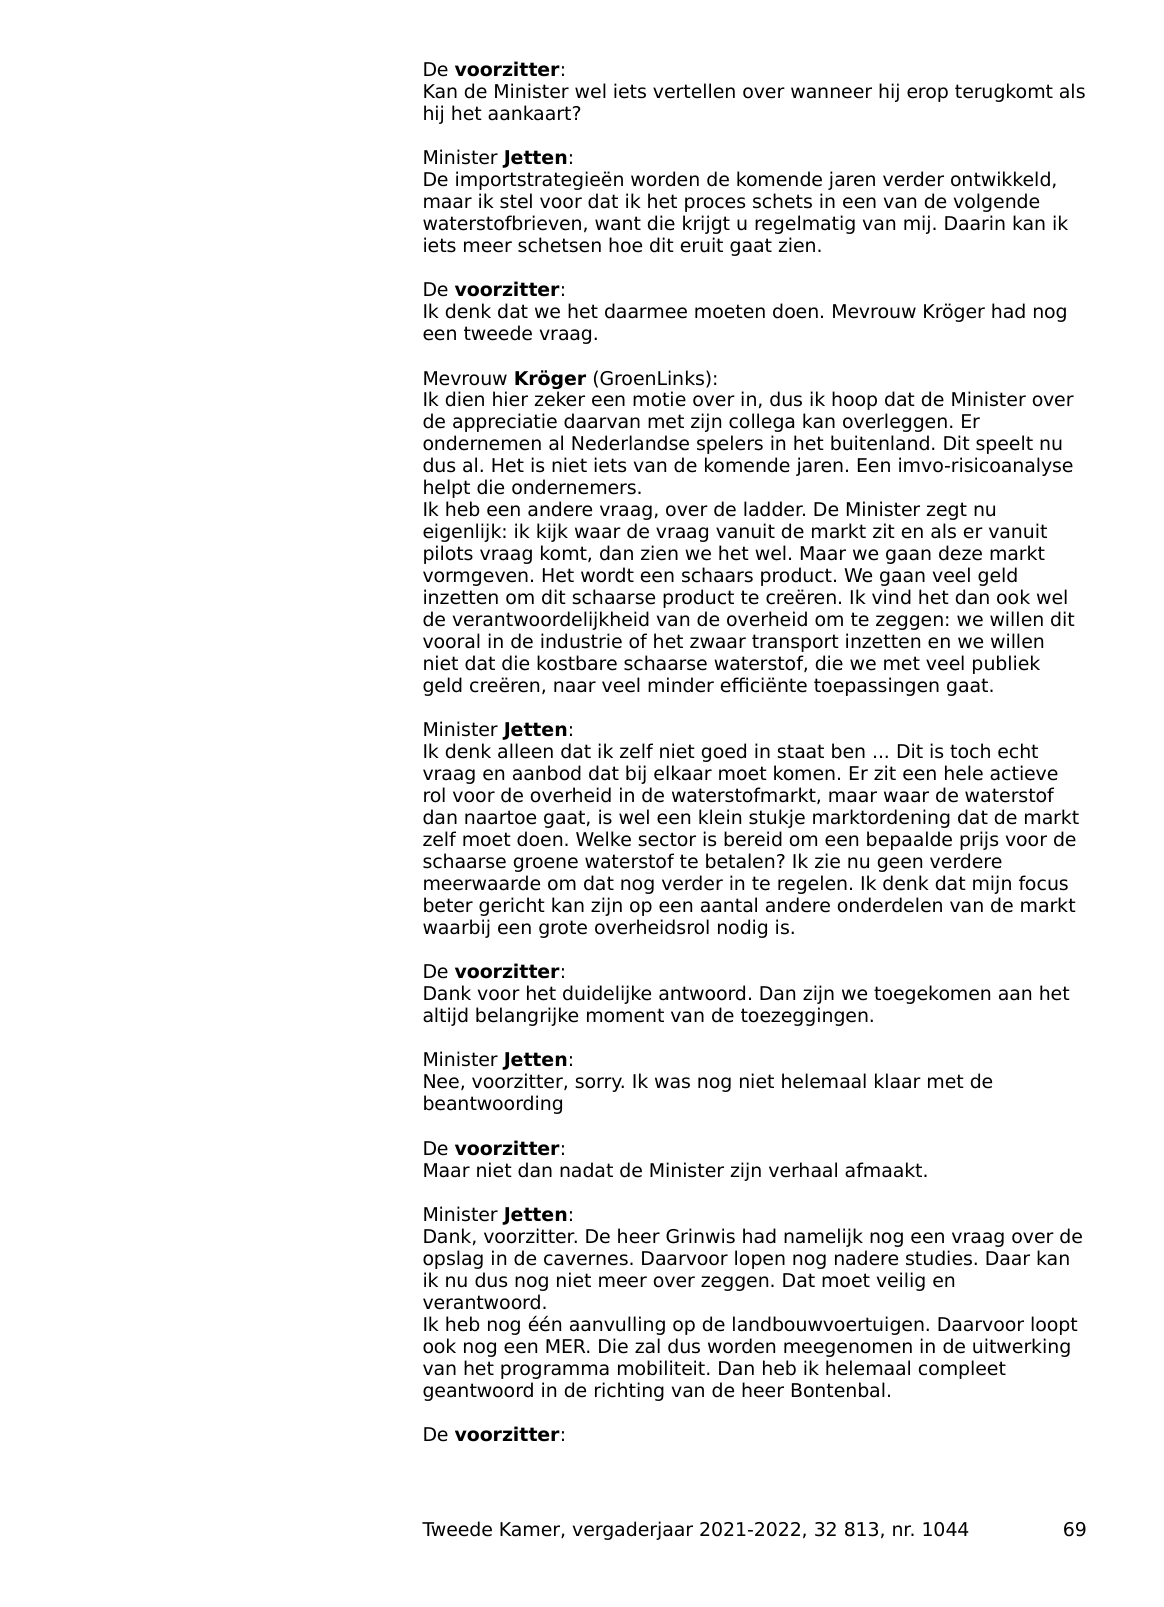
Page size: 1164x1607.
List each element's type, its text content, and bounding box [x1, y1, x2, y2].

text Minister Jetten: [422, 147, 1087, 169]
text Minister Jetten: [422, 1049, 1087, 1071]
text De voorzitter: [422, 59, 1087, 81]
text Ik denk alleen dat ik zelf niet goed in staat ben ... Dit is toch echt vraag en aanbod dat bij elkaar moet komen. Er zit een hele actieve rol voor de overheid in de waterstofmarkt, maar waar de waterstof dan naartoe gaat, is wel een klein stukje marktordening dat de markt zelf moet doen. Welke sector is bereid om een bepaalde prijs voor de schaarse groene waterstof te betalen? Ik zie nu geen verdere meerwaarde om dat nog verder in te regelen. Ik denk dat mijn focus beter gericht kan zijn op een aantal andere onderdelen van de markt waarbij een grote overheidsrol nodig is. [422, 741, 1087, 939]
text Ik dien hier zeker een motie over in, dus ik hoop dat de Minister over de appreciatie daarvan met zijn collega kan overleggen. Er ondernemen al Nederlandse spelers in het buitenland. Dit speelt nu dus al. Het is niet iets van de komende jaren. Een imvo-risicoanalyse helpt die ondernemers. [422, 389, 1087, 499]
text Ik heb nog één aanvulling op de landbouwvoertuigen. Daarvoor loopt ook nog een MER. Die zal dus worden meegenomen in de uitwerking van het programma mobiliteit. Dan heb ik helemaal compleet geantwoord in de richting van de heer Bontenbal. [422, 1313, 1087, 1401]
text Maar niet dan nadat de Minister zijn verhaal afmaakt. [422, 1159, 1087, 1181]
text Mevrouw Kröger (GroenLinks): [422, 367, 1087, 389]
text Ik denk dat we het daarmee moeten doen. Mevrouw Kröger had nog een tweede vraag. [422, 301, 1087, 345]
text De voorzitter: [422, 279, 1087, 301]
text De voorzitter: [422, 961, 1087, 983]
text Nee, voorzitter, sorry. Ik was nog niet helemaal klaar met de beantwoording [422, 1071, 1087, 1115]
text Dank, voorzitter. De heer Grinwis had namelijk nog een vraag over de opslag in de cavernes. Daarvoor lopen nog nadere studies. Daar kan ik nu dus nog niet meer over zeggen. Dat moet veilig en verantwoord. [422, 1226, 1087, 1313]
text Minister Jetten: [422, 1204, 1087, 1226]
text Dank voor het duidelijke antwoord. Dan zijn we toegekomen aan het altijd belangrijke moment van de toezeggingen. [422, 983, 1087, 1027]
text Kan de Minister wel iets vertellen over wanneer hij erop terugkomt als hij het aankaart? [422, 81, 1087, 125]
text De voorzitter: [422, 1137, 1087, 1159]
text De voorzitter: [422, 1424, 1087, 1446]
text Ik heb een andere vraag, over de ladder. De Minister zegt nu eigenlijk: ik kijk waar de vraag vanuit de markt zit en als er vanuit pilots vraag komt, dan zien we het wel. Maar we gaan deze markt vormgeven. Het wordt een schaars product. We gaan veel geld inzetten om dit schaarse product te creëren. Ik vind het dan ook wel de verantwoordelijkheid van de overheid om te zeggen: we willen dit vooral in de industrie of het zwaar transport inzetten en we willen niet dat die kostbare schaarse waterstof, die we met veel publiek geld creëren, naar veel minder efficiënte toepassingen gaat. [422, 499, 1087, 697]
text Minister Jetten: [422, 719, 1087, 741]
text De importstrategieën worden de komende jaren verder ontwikkeld, maar ik stel voor dat ik het proces schets in een van de volgende waterstofbrieven, want die krijgt u regelmatig van mij. Daarin kan ik iets meer schetsen hoe dit eruit gaat zien. [422, 169, 1087, 257]
